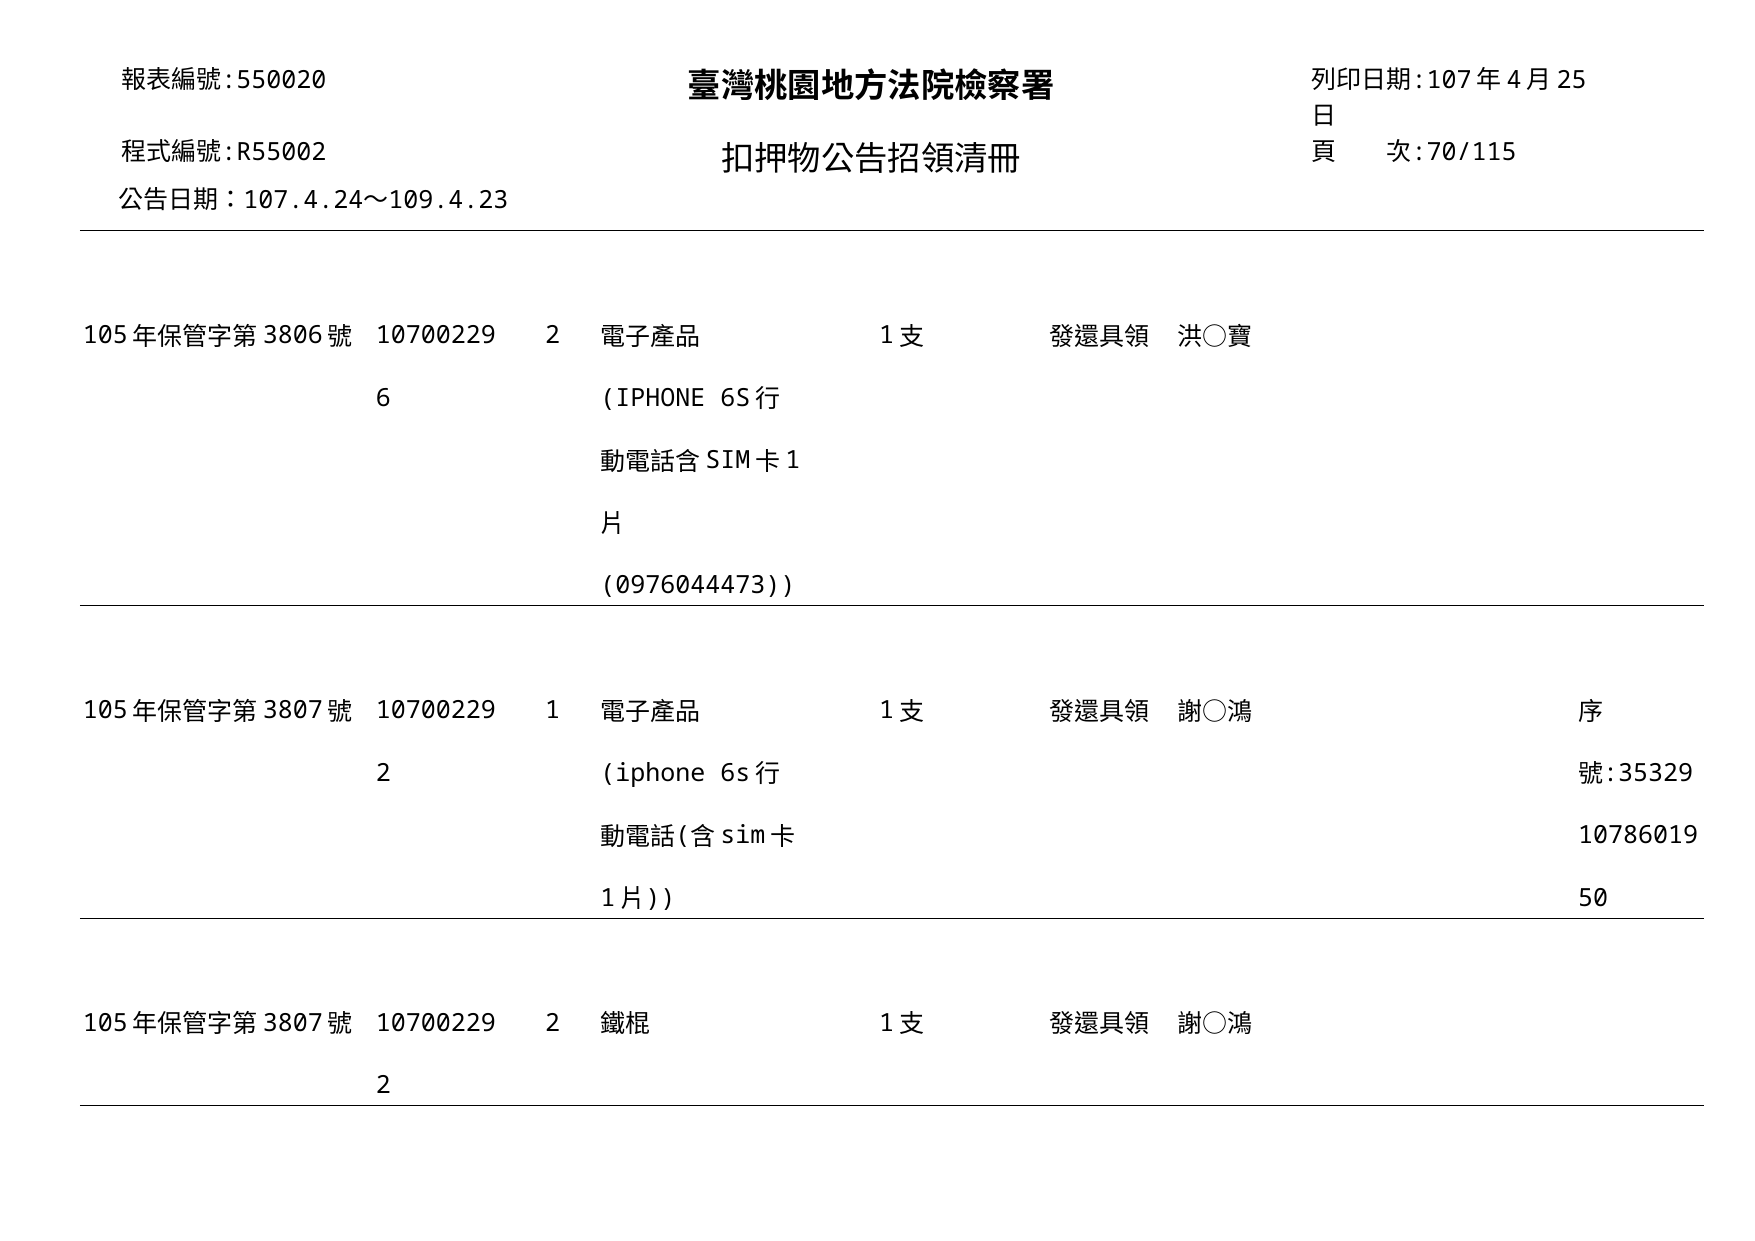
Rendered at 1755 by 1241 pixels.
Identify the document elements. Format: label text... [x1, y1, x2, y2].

table_cell [1575, 231, 1704, 605]
table_cell 1支 [808, 606, 927, 917]
table_cell 105年保管字第3807號 [80, 606, 373, 917]
table_cell 謝○鴻 [1175, 919, 1317, 1105]
table_cell [927, 606, 1046, 917]
table_cell 謝○鴻 [1175, 606, 1317, 917]
table_cell [1575, 919, 1704, 1105]
table_cell 1支 [808, 231, 927, 605]
table_cell 105年保管字第3807號 [80, 919, 373, 1105]
table_cell 洪○寶 [1175, 231, 1317, 605]
table_cell 107002296 [373, 231, 507, 605]
table_cell 105年保管字第3806號 [80, 231, 373, 605]
table_cell 序號:353291078601950 [1575, 606, 1704, 917]
table_cell 107002292 [373, 606, 507, 917]
table_cell [1317, 606, 1575, 917]
table_cell 發還具領 [1046, 919, 1175, 1105]
table_cell 電子產品(iphone 6s行動電話(含sim卡1片)) [597, 606, 807, 917]
table_cell 107002292 [373, 919, 507, 1105]
table_cell 1支 [808, 919, 927, 1105]
table_cell [1317, 919, 1575, 1105]
table_cell 發還具領 [1046, 231, 1175, 605]
table_cell 1 [507, 606, 597, 917]
table_cell [927, 919, 1046, 1105]
table_cell 電子產品(IPHONE 6S行動電話含SIM卡1片(0976044473)) [597, 231, 807, 605]
table_cell [1317, 231, 1575, 605]
table_cell 鐵棍 [597, 919, 807, 1105]
table_cell 2 [507, 919, 597, 1105]
table_cell [927, 231, 1046, 605]
table_cell 2 [507, 231, 597, 605]
table_cell 發還具領 [1046, 606, 1175, 917]
